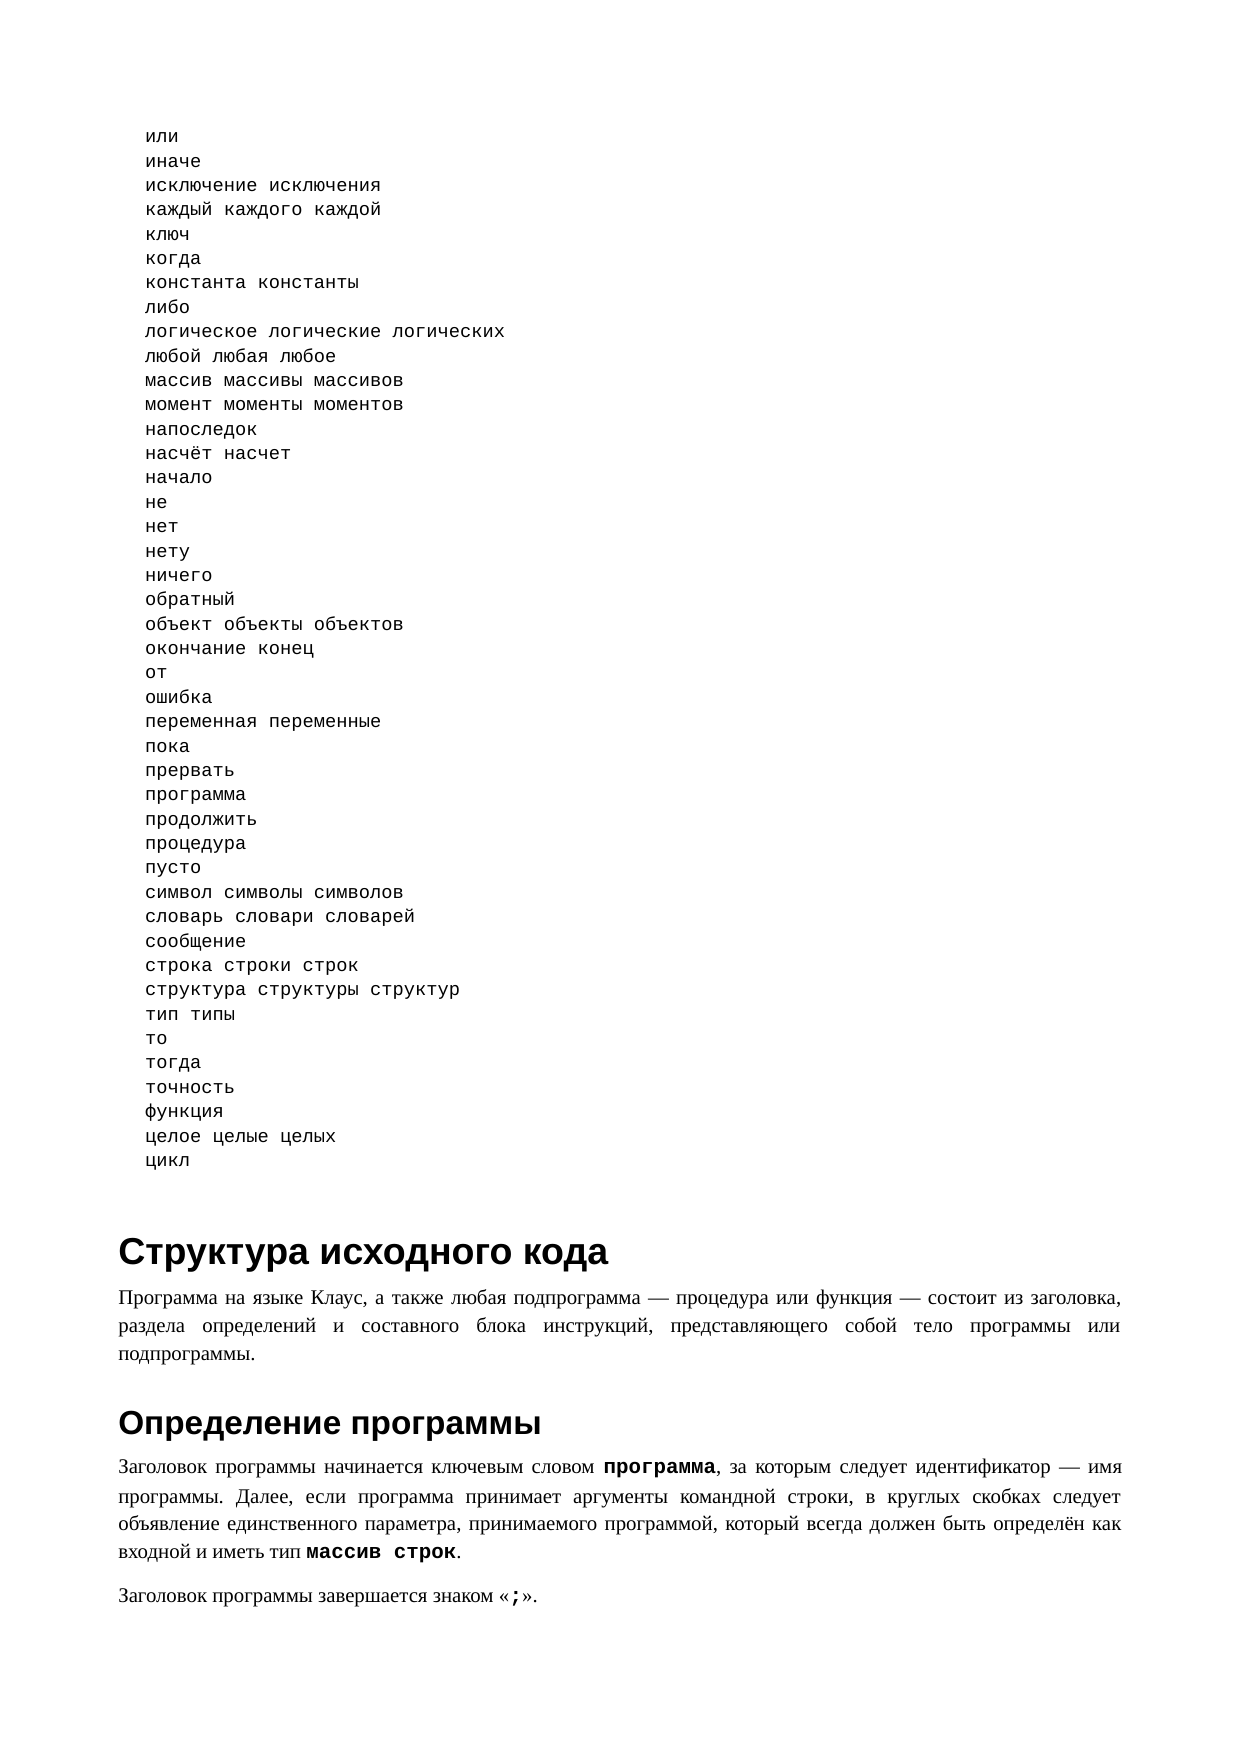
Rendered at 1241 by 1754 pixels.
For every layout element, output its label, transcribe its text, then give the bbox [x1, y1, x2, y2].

text объект объекты объектов [136, 606, 1104, 630]
text нет [136, 508, 1104, 532]
text исключение исключения [136, 167, 1104, 191]
text константа константы [136, 264, 1104, 289]
text пока [136, 727, 1104, 752]
text окончание конец [136, 630, 1104, 654]
text не [136, 484, 1104, 508]
text начало [136, 459, 1104, 484]
text структура структуры структур [136, 971, 1104, 996]
text прервать [136, 752, 1104, 776]
text тип типы [136, 996, 1104, 1020]
text насчёт насчет [136, 435, 1104, 459]
text Заголовок программы начинается ключевым словом программа, за которым следует идентификатор — имя программы. Далее, если программа принимает аргументы командной строки, в круглых скобках следует объявление единственного параметра, принимаемого программой, который всегда должен быть определён как входной и иметь тип массив строк. [118, 1454, 1122, 1564]
text процедура [136, 825, 1104, 849]
text тогда [136, 1044, 1104, 1069]
text словарь словари словарей [136, 898, 1104, 922]
text иначе [136, 142, 1104, 167]
text момент моменты моментов [136, 386, 1104, 411]
text продолжить [136, 801, 1104, 825]
text программа [136, 776, 1104, 801]
text функция [136, 1093, 1104, 1117]
text целое целые целых [136, 1117, 1104, 1142]
text когда [136, 240, 1104, 264]
subtitle Определение программы [118, 1403, 1122, 1442]
text нету [136, 532, 1104, 557]
text символ символы символов [136, 874, 1104, 898]
text ключ [136, 216, 1104, 240]
text то [136, 1020, 1104, 1044]
text или [136, 118, 1104, 142]
text пусто [136, 849, 1104, 874]
text обратный [136, 581, 1104, 606]
subtitle Структура исходного кода [118, 1229, 1122, 1273]
text любой любая любое [136, 337, 1104, 362]
text Программа на языке Клаус, а также любая подпрограмма — процедура или функция — состоит из заголовка, раздела определений и составного блока инструкций, представляющего собой тело программы или подпрограммы. [118, 1285, 1122, 1364]
text напоследок [136, 411, 1104, 435]
text цикл [136, 1142, 1104, 1181]
text логическое логические логических [136, 313, 1104, 337]
text каждый каждого каждой [136, 191, 1104, 216]
text строка строки строк [136, 947, 1104, 971]
text сообщение [136, 922, 1104, 947]
text от [136, 654, 1104, 679]
text точность [136, 1069, 1104, 1093]
text массив массивы массивов [136, 362, 1104, 386]
text переменная переменные [136, 703, 1104, 727]
text Заголовок программы завершается знаком «;». [118, 1583, 1122, 1609]
text либо [136, 289, 1104, 313]
text ошибка [136, 679, 1104, 703]
text ничего [136, 557, 1104, 581]
